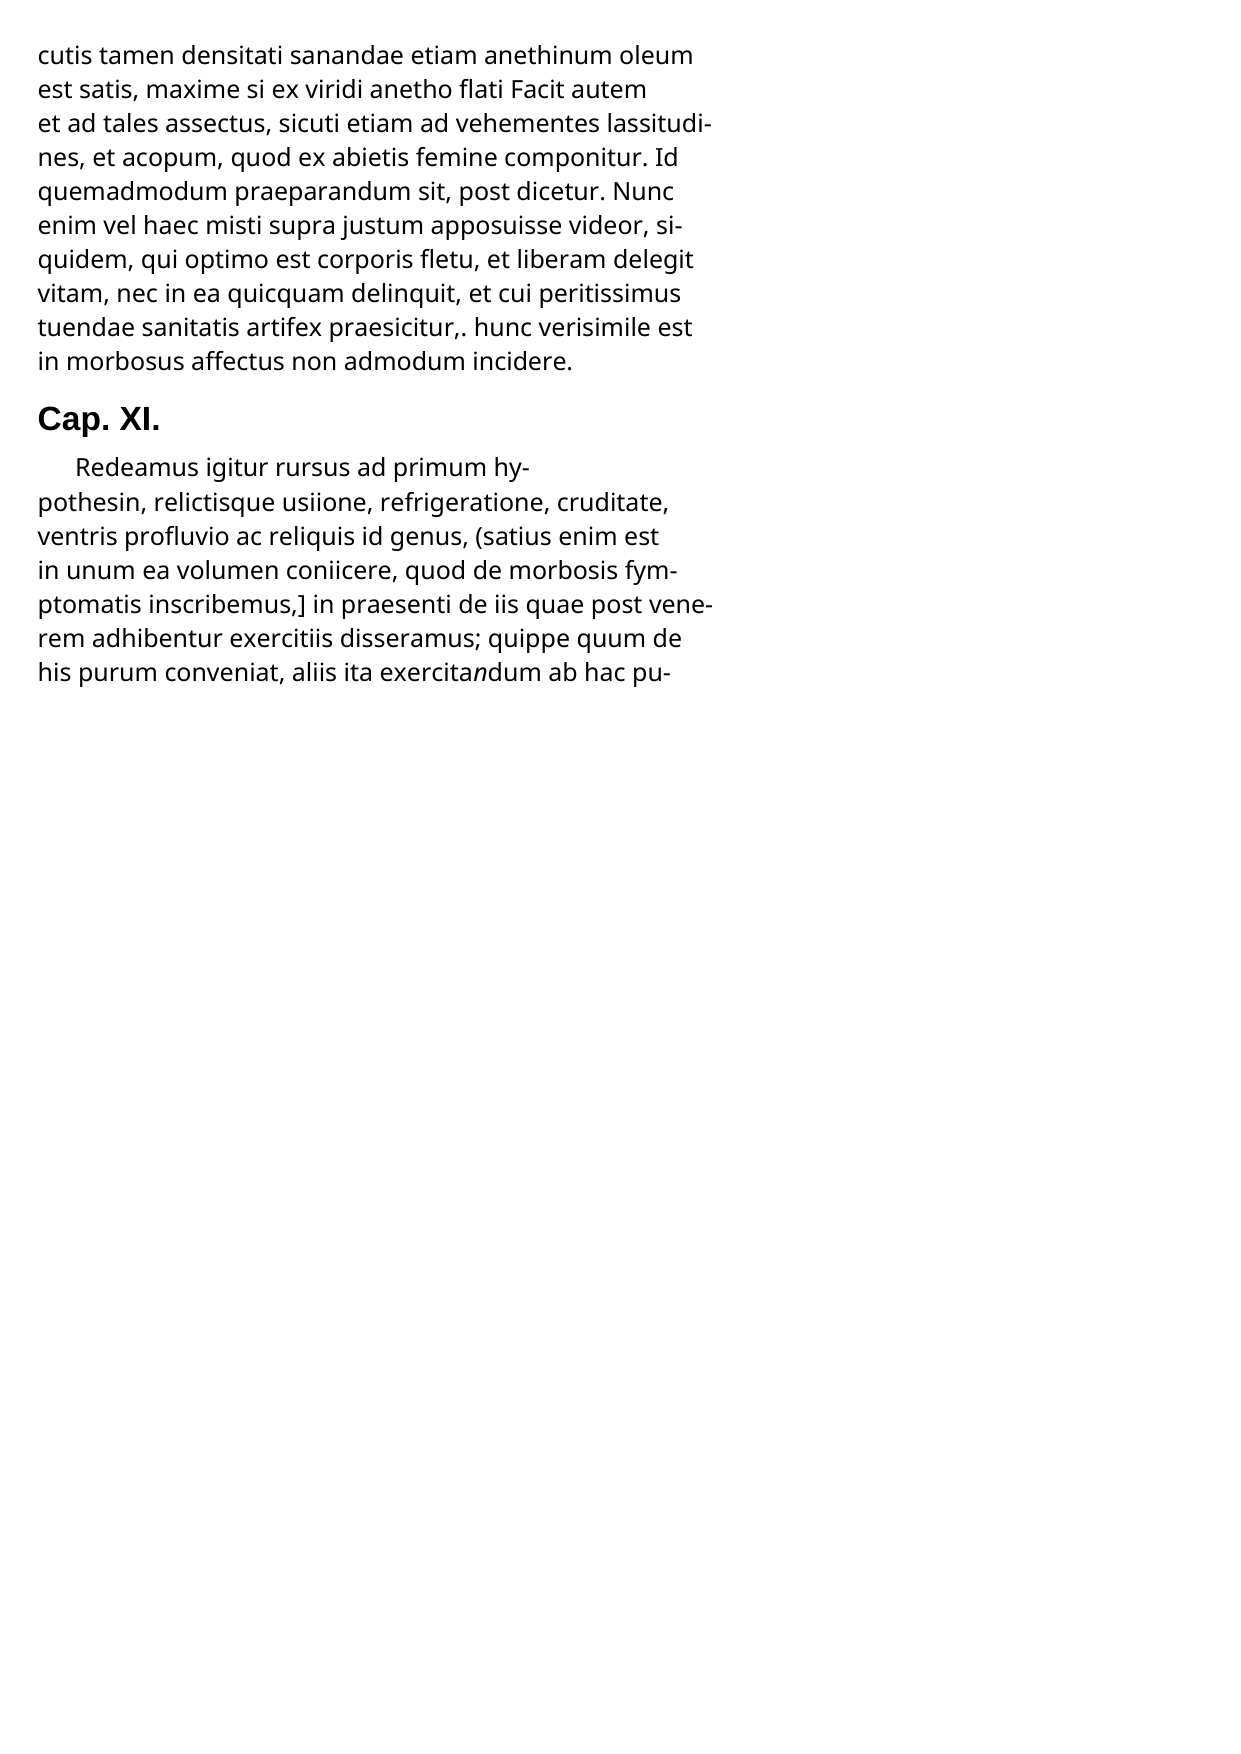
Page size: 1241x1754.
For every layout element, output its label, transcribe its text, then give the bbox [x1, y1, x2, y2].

text cutis tamen densitati sanandae etiam anethinum oleum est satis, maxime si ex viridi anetho flati Facit autem et ad tales assectus, sicuti etiam ad vehementes lassitudi- nes, et acopum, quod ex abietis femine componitur. Id quemadmodum praeparandum sit, post dicetur. Nunc enim vel haec misti supra justum apposuisse videor, si- quidem, qui optimo est corporis fletu, et liberam delegit vitam, nec in ea quicquam delinquit, et cui peritissimus tuendae sanitatis artifex praesicitur,. hunc verisimile est in morbosus affectus non admodum incidere. [37, 37, 1203, 378]
subtitle Cap. XI. [37, 399, 1203, 438]
text Redeamus igitur rursus ad primum hy- pothesin, relictisque usiione, refrigeratione, cruditate, ventris profluvio ac reliquis id genus, (satius enim est in unum ea volumen coniicere, quod de morbosis fym- ptomatis inscribemus,] in praesenti de iis quae post vene- rem adhibentur exercitiis disseramus; quippe quum de his purum conveniat, aliis ita exercitandum ab hac pu- [37, 450, 1203, 688]
